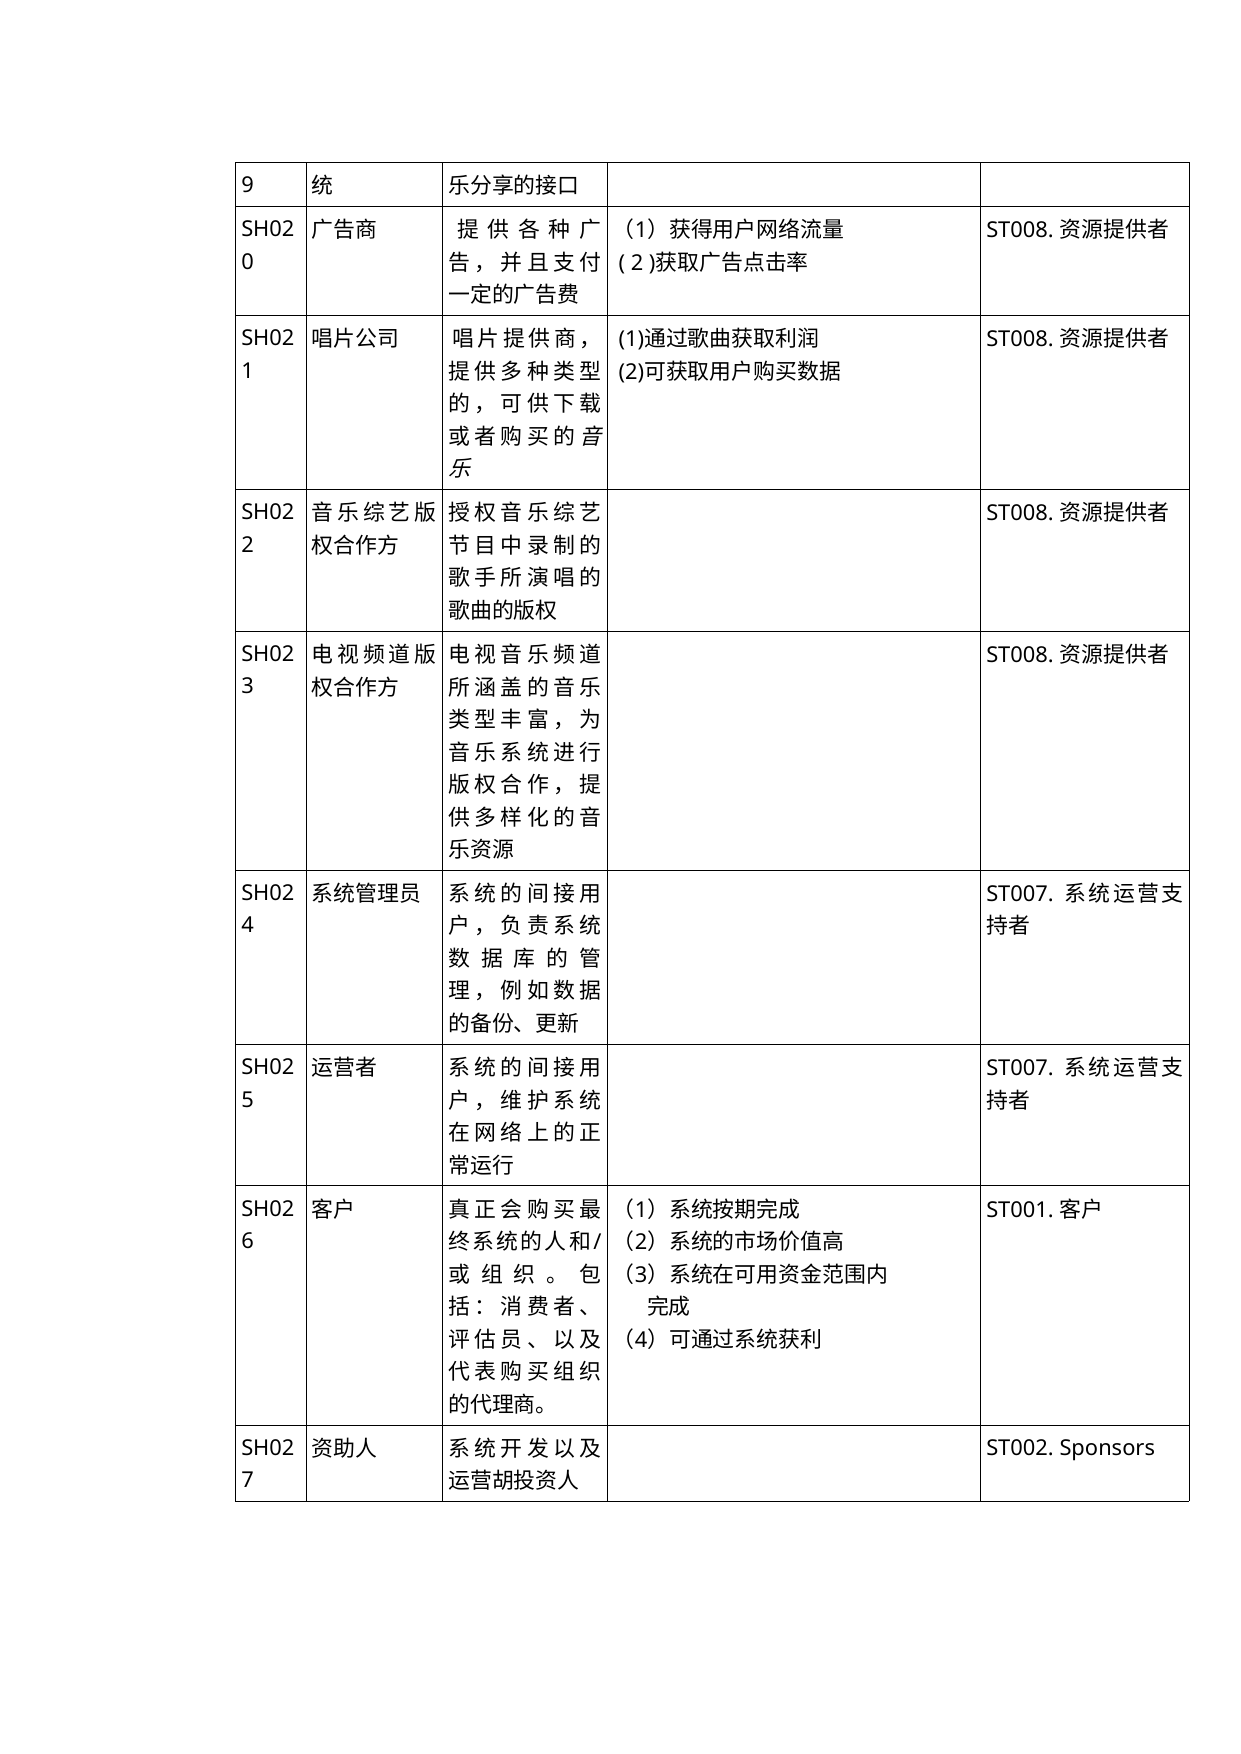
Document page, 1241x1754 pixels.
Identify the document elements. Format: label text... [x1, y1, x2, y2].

table_cell 电视音乐频道所涵盖的音乐类型丰富，为音乐系统进行版权合作，提供多样化的音乐资源 [443, 632, 607, 870]
table_cell （1）系统按期完成 （2）系统的市场价值高 （3）系统在可用资金范围内 完成 （4）可通过系统获利 [608, 1186, 980, 1424]
table_cell 乐分享的接口 [443, 163, 607, 206]
table_cell ST007. 系统运营支持者 [981, 871, 1189, 1044]
table_cell [608, 1045, 980, 1185]
table_cell 广告商 [307, 207, 442, 315]
table_cell 9 [236, 163, 306, 206]
table_cell 系统开发以及运营胡投资人 [443, 1426, 607, 1501]
table_cell ST002. Sponsors [981, 1426, 1189, 1501]
table_cell 电视频道版权合作方 [307, 632, 442, 870]
table_cell [608, 871, 980, 1044]
table_cell SH024 [236, 871, 306, 1044]
table_cell 唱片公司 [307, 316, 442, 489]
table_cell ST008. 资源提供者 [981, 207, 1189, 315]
table_cell (1)通过歌曲获取利润 (2)可获取用户购买数据 [608, 316, 980, 489]
table_cell ST001. 客户 [981, 1186, 1189, 1424]
table_cell [981, 163, 1189, 206]
table_cell [608, 490, 980, 631]
table_cell 授权音乐综艺节目中录制的歌手所演唱的歌曲的版权 [443, 490, 607, 631]
table_cell [608, 632, 980, 870]
table_cell SH020 [236, 207, 306, 315]
table_cell 音乐综艺版权合作方 [307, 490, 442, 631]
table_cell 资助人 [307, 1426, 442, 1501]
table_cell 真正会购买最终系统的人和/或组织。包括：消费者、评估员、以及代表购买组织的代理商。 [443, 1186, 607, 1424]
table_cell SH022 [236, 490, 306, 631]
table_cell ST008. 资源提供者 [981, 316, 1189, 489]
table_cell SH027 [236, 1426, 306, 1501]
table_cell 统 [307, 163, 442, 206]
table_cell SH025 [236, 1045, 306, 1185]
table_cell 系统的间接用户，负责系统数据库的管理，例如数据的备份、更新 [443, 871, 607, 1044]
table_cell 客户 [307, 1186, 442, 1424]
table_cell 唱片提供商，提供多种类型的，可供下载或者购买的音乐 [443, 316, 607, 489]
table_cell ST008. 资源提供者 [981, 632, 1189, 870]
table_cell 系统的间接用户，维护系统在网络上的正常运行 [443, 1045, 607, 1185]
table_cell SH026 [236, 1186, 306, 1424]
table_cell 提供各种广告，并且支付一定的广告费 [443, 207, 607, 315]
table_cell [608, 1426, 980, 1501]
table_cell ST008. 资源提供者 [981, 490, 1189, 631]
table_cell [608, 163, 980, 206]
table_cell （1）获得用户网络流量 ( 2 )获取广告点击率 [608, 207, 980, 315]
table_cell ST007. 系统运营支持者 [981, 1045, 1189, 1185]
table_cell SH021 [236, 316, 306, 489]
table_cell 系统管理员 [307, 871, 442, 1044]
table_cell SH023 [236, 632, 306, 870]
table_cell 运营者 [307, 1045, 442, 1185]
